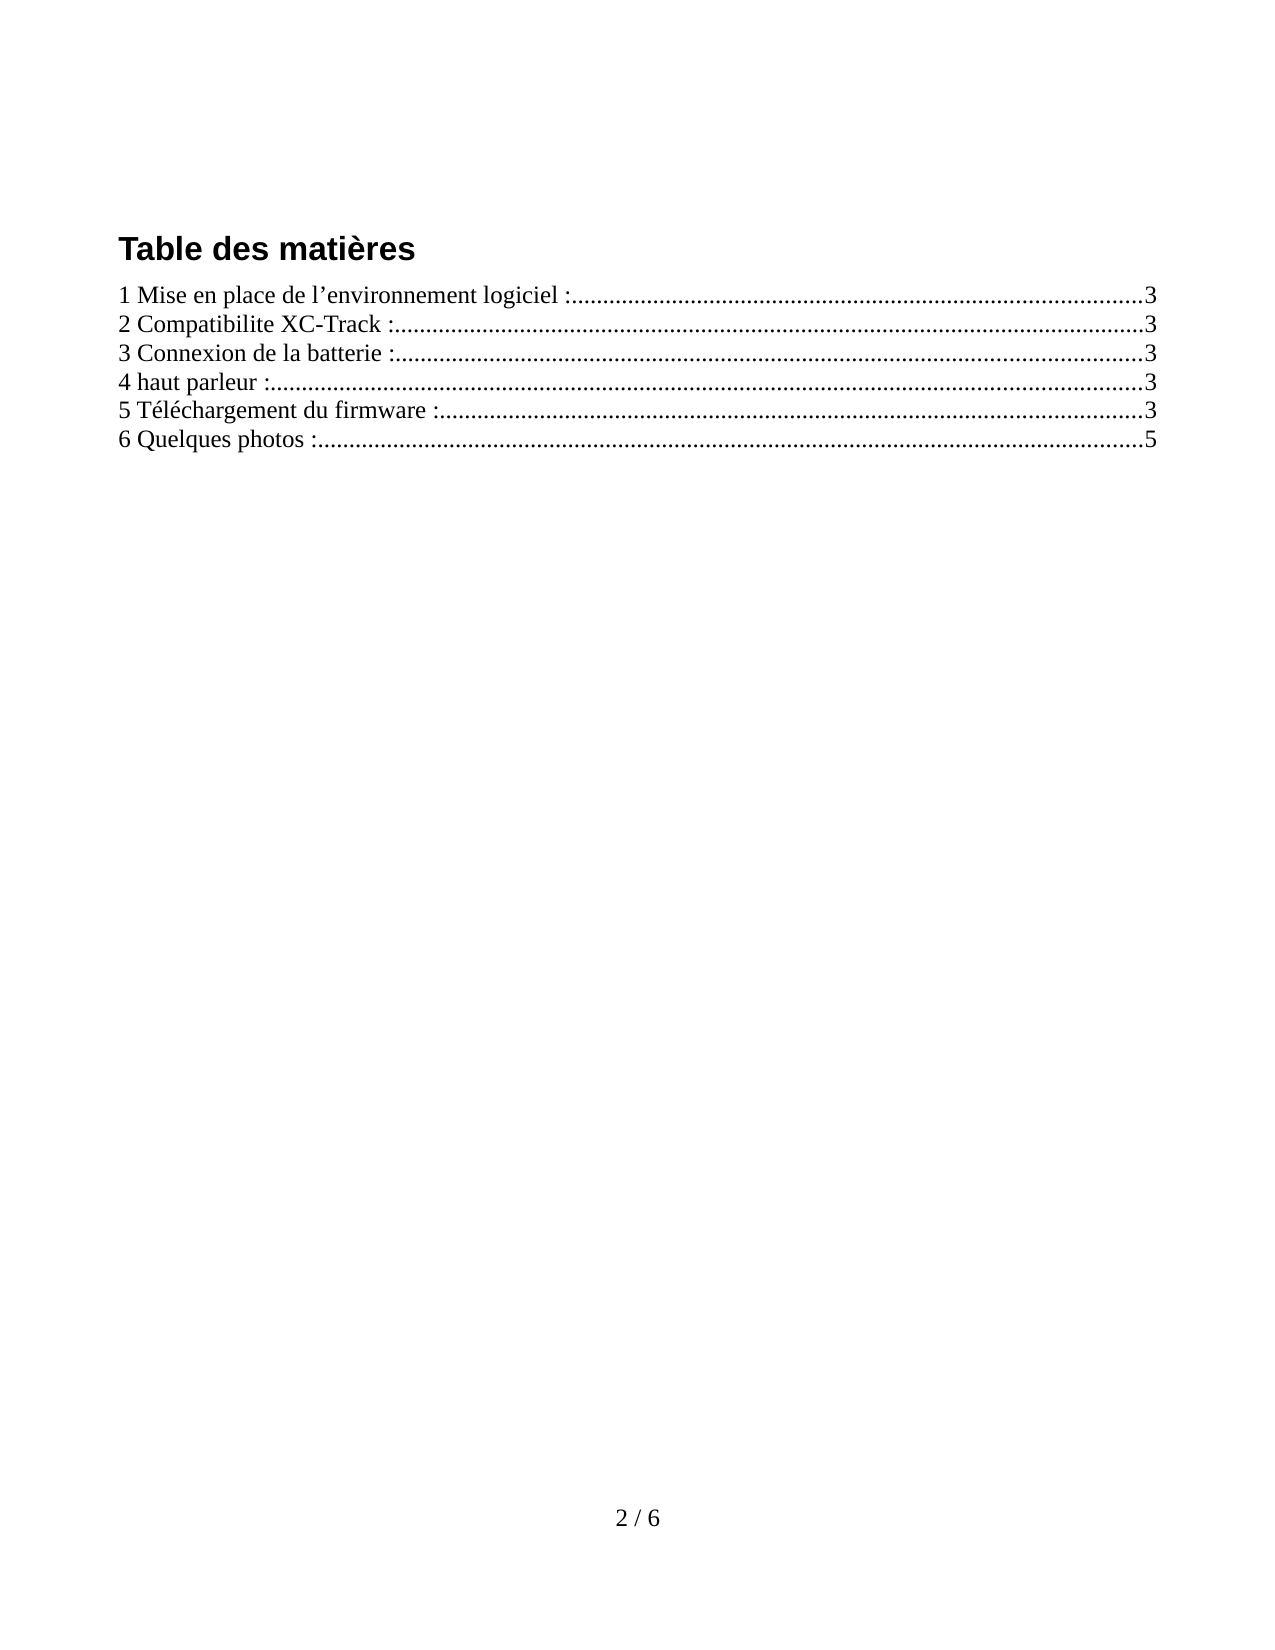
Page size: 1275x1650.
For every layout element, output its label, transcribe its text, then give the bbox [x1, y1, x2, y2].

subtitle Table des matières [118, 229, 1157, 268]
text 1 Mise en place de l’environnement logiciel : 3 [118, 280, 1157, 309]
text 2 Compatibilite XC-Track : 3 [118, 309, 1157, 338]
text 6 Quelques photos : 5 [118, 424, 1157, 453]
text 3 Connexion de la batterie : 3 [118, 338, 1157, 367]
text 5 Téléchargement du firmware : 3 [118, 395, 1157, 424]
text 4 haut parleur : 3 [118, 367, 1157, 395]
